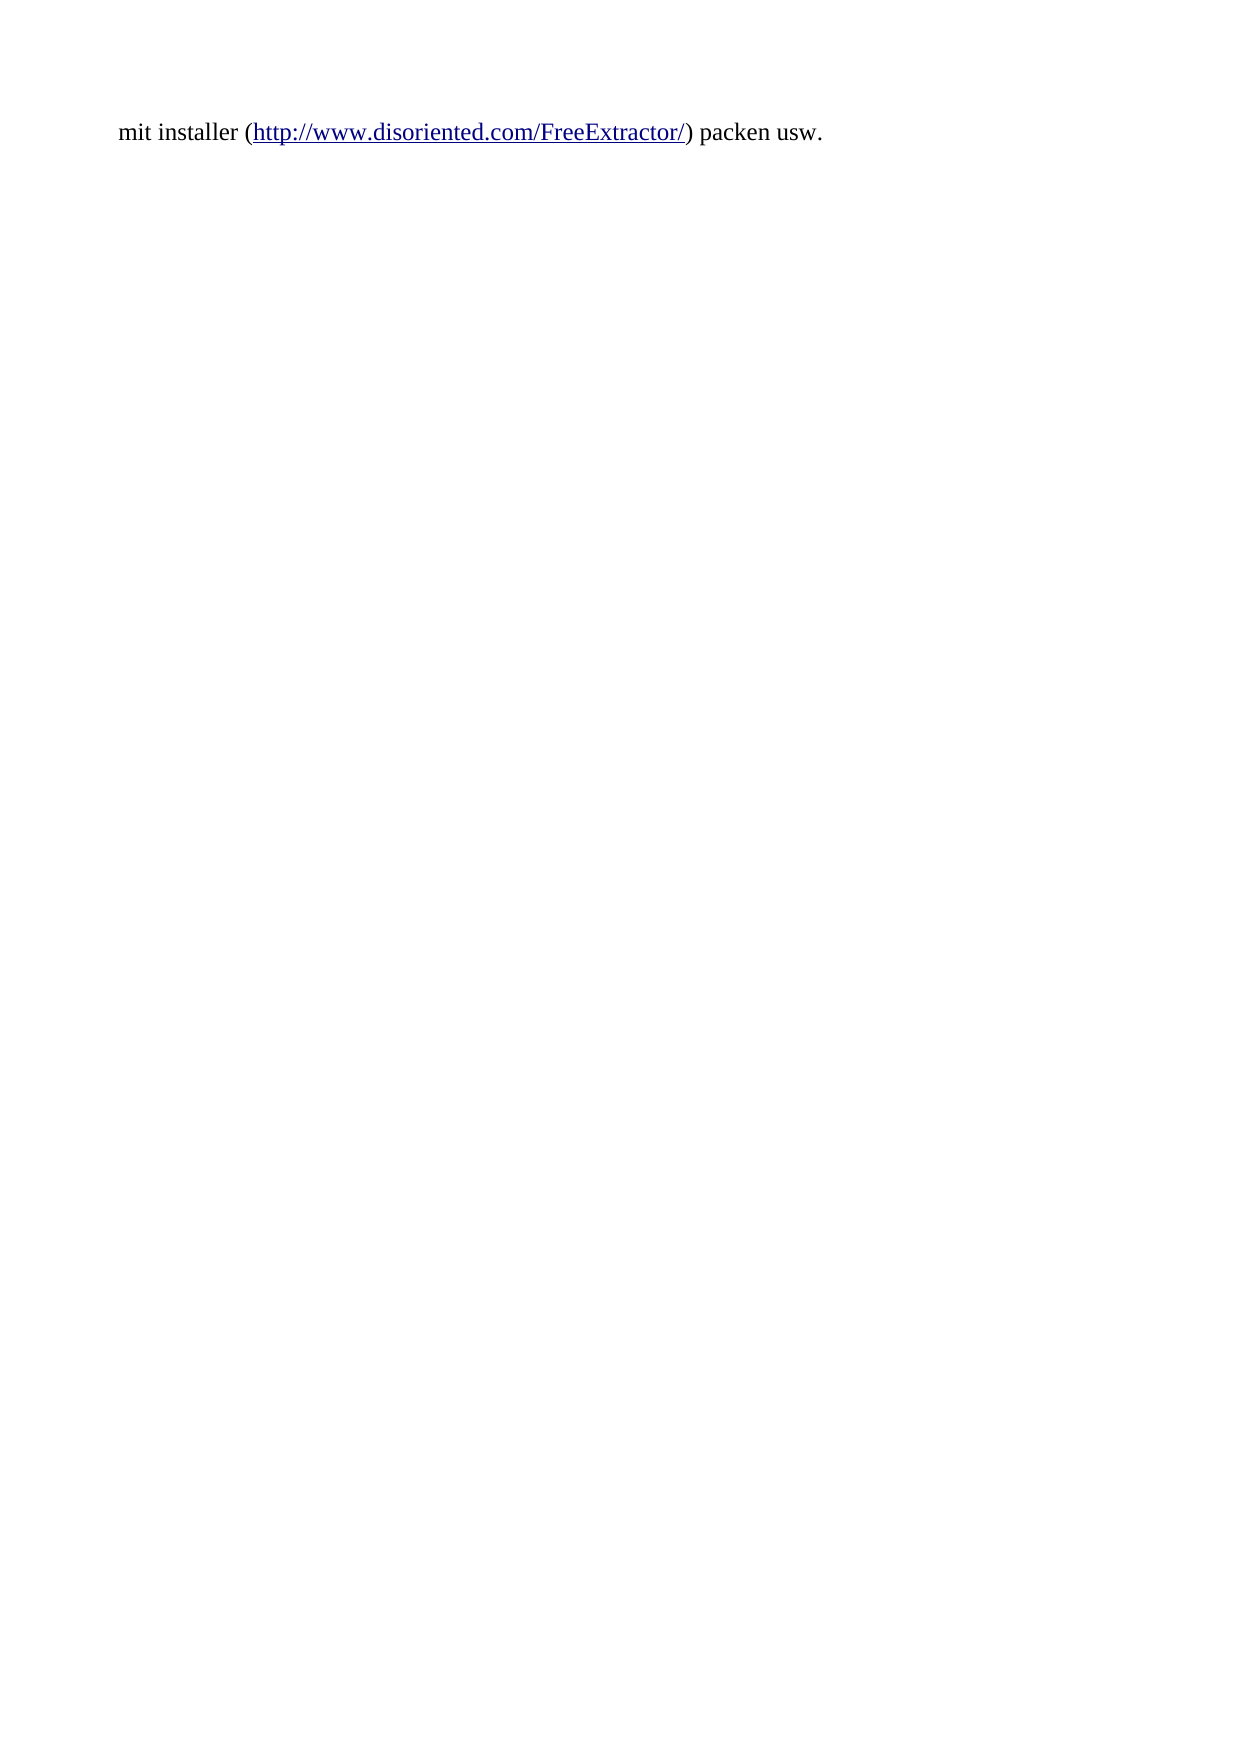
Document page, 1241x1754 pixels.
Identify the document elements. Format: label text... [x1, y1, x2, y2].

text mit installer (http://www.disoriented.com/FreeExtractor/) packen usw. [118, 118, 1122, 146]
